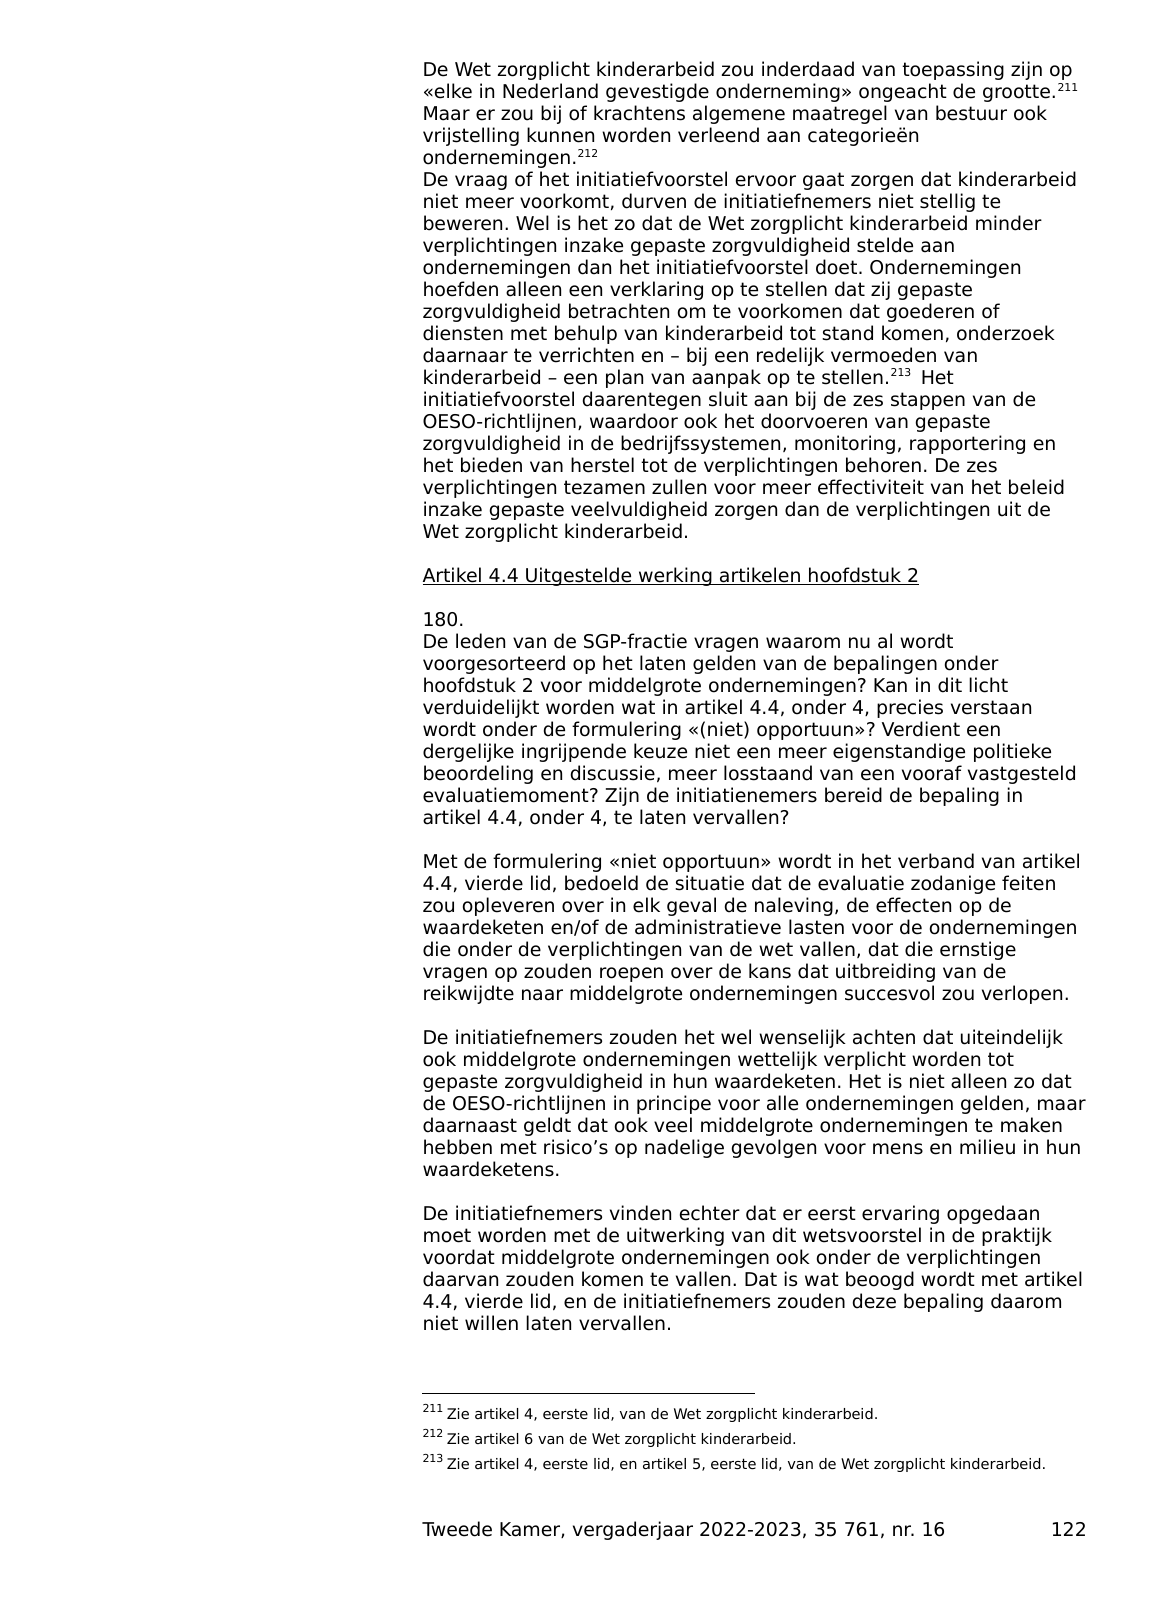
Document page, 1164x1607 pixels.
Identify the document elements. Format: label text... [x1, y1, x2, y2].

text De initiatiefnemers zouden het wel wenselijk achten dat uiteindelijk ook middelgrote ondernemingen wettelijk verplicht worden tot gepaste zorgvuldigheid in hun waardeketen. Het is niet alleen zo dat de OESO-richtlijnen in principe voor alle ondernemingen gelden, maar daarnaast geldt dat ook veel middelgrote ondernemingen te maken hebben met risico’s op nadelige gevolgen voor mens en milieu in hun waardeketens. [422, 1027, 1087, 1181]
text Zie artikel 6 van de Wet zorgplicht kinderarbeid. [422, 1427, 1087, 1449]
text 180. [422, 609, 1087, 631]
text De Wet zorgplicht kinderarbeid zou inderdaad van toepassing zijn op «elke in Nederland gevestigde onderneming» ongeacht de grootte. Maar er zou bij of krachtens algemene maatregel van bestuur ook vrijstelling kunnen worden verleend aan categorieën ondernemingen. [422, 59, 1087, 169]
text De vraag of het initiatiefvoorstel ervoor gaat zorgen dat kinderarbeid niet meer voorkomt, durven de initiatiefnemers niet stellig te beweren. Wel is het zo dat de Wet zorgplicht kinderarbeid minder verplichtingen inzake gepaste zorgvuldigheid stelde aan ondernemingen dan het initiatiefvoorstel doet. Ondernemingen hoefden alleen een verklaring op te stellen dat zij gepaste zorgvuldigheid betrachten om te voorkomen dat goederen of diensten met behulp van kinderarbeid tot stand komen, onderzoek daarnaar te verrichten en – bij een redelijk vermoeden van kinderarbeid – een plan van aanpak op te stellen. Het initiatiefvoorstel daarentegen sluit aan bij de zes stappen van de OESO-richtlijnen, waardoor ook het doorvoeren van gepaste zorgvuldigheid in de bedrijfssystemen, monitoring, rapportering en het bieden van herstel tot de verplichtingen behoren. De zes verplichtingen tezamen zullen voor meer effectiviteit van het beleid inzake gepaste veelvuldigheid zorgen dan de verplichtingen uit de Wet zorgplicht kinderarbeid. [422, 169, 1087, 543]
text De leden van de SGP-fractie vragen waarom nu al wordt voorgesorteerd op het laten gelden van de bepalingen onder hoofdstuk 2 voor middelgrote ondernemingen? Kan in dit licht verduidelijkt worden wat in artikel 4.4, onder 4, precies verstaan wordt onder de formulering «(niet) opportuun»? Verdient een dergelijke ingrijpende keuze niet een meer eigenstandige politieke beoordeling en discussie, meer losstaand van een vooraf vastgesteld evaluatiemoment? Zijn de initiatienemers bereid de bepaling in artikel 4.4, onder 4, te laten vervallen? [422, 631, 1087, 829]
text Zie artikel 4, eerste lid, en artikel 5, eerste lid, van de Wet zorgplicht kinderarbeid. [422, 1452, 1087, 1474]
text De initiatiefnemers vinden echter dat er eerst ervaring opgedaan moet worden met de uitwerking van dit wetsvoorstel in de praktijk voordat middelgrote ondernemingen ook onder de verplichtingen daarvan zouden komen te vallen. Dat is wat beoogd wordt met artikel 4.4, vierde lid, en de initiatiefnemers zouden deze bepaling daarom niet willen laten vervallen. [422, 1203, 1087, 1335]
subtitle Artikel 4.4 Uitgestelde werking artikelen hoofdstuk 2 [422, 565, 1087, 587]
text Met de formulering «niet opportuun» wordt in het verband van artikel 4.4, vierde lid, bedoeld de situatie dat de evaluatie zodanige feiten zou opleveren over in elk geval de naleving, de effecten op de waardeketen en/of de administratieve lasten voor de ondernemingen die onder de verplichtingen van de wet vallen, dat die ernstige vragen op zouden roepen over de kans dat uitbreiding van de reikwijdte naar middelgrote ondernemingen succesvol zou verlopen. [422, 851, 1087, 1005]
text Zie artikel 4, eerste lid, van de Wet zorgplicht kinderarbeid. [422, 1402, 1087, 1424]
